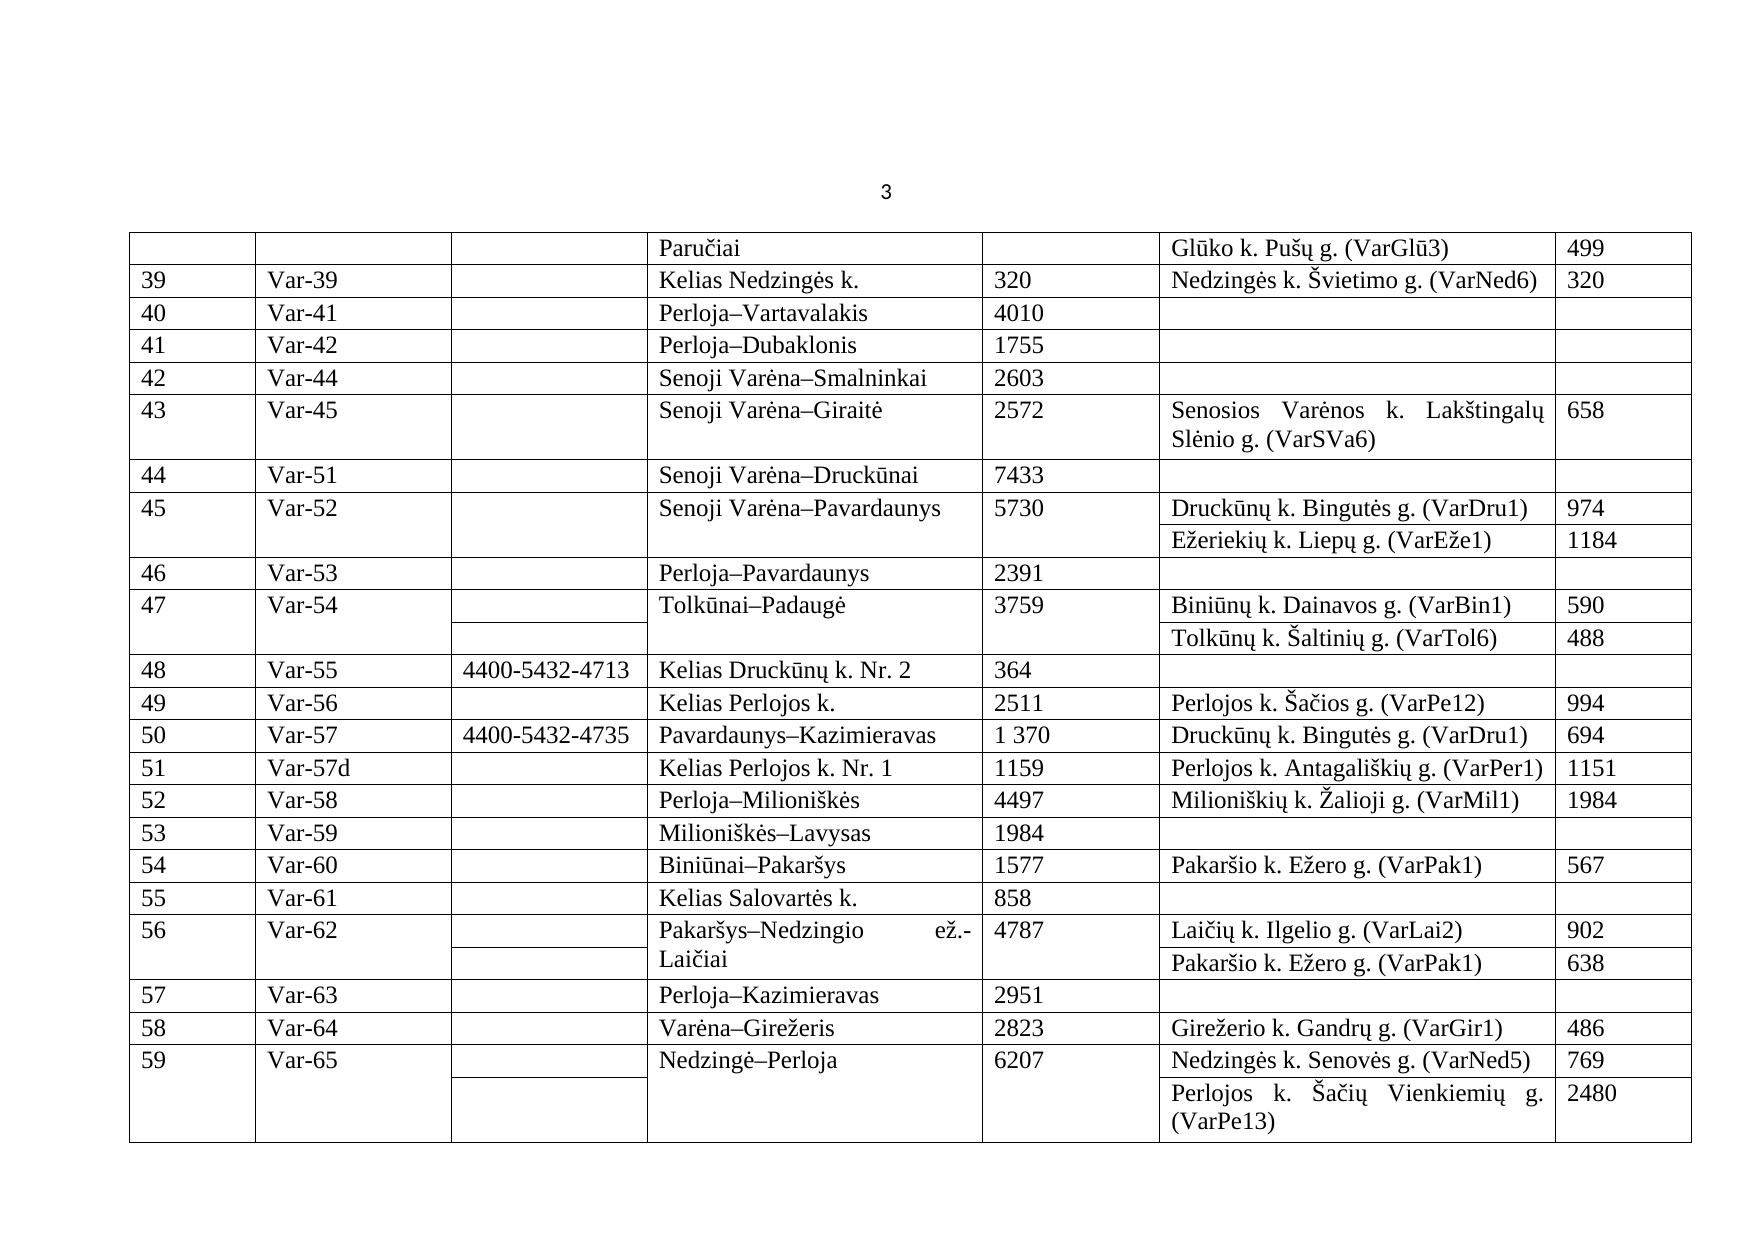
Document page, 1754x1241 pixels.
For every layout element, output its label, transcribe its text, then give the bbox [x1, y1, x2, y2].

table_cell Var-41 [256, 298, 451, 329]
table_cell 6207 [983, 1045, 1159, 1142]
table_cell 320 [1556, 265, 1691, 297]
table_cell 50 [130, 720, 255, 752]
table_cell Kelias Perlojos k. Nr. 1 [648, 753, 982, 784]
table_cell 1184 [1556, 525, 1691, 557]
table_cell 4400-5432-4735 [452, 720, 647, 752]
table_cell [452, 265, 647, 297]
table_cell Var-56 [256, 688, 451, 719]
table_cell Pakaršio k. Ežero g. (VarPak1) [1160, 948, 1555, 979]
table_cell Kelias Perlojos k. [648, 688, 982, 719]
table_cell [452, 493, 647, 557]
table_cell 42 [130, 363, 255, 394]
table_cell Pakaršio k. Ežero g. (VarPak1) [1160, 850, 1555, 882]
table_cell Milioniškių k. Žalioji g. (VarMil1) [1160, 785, 1555, 817]
table_cell 364 [983, 655, 1159, 687]
table_cell [452, 590, 647, 622]
table_cell [452, 395, 647, 459]
table_cell 590 [1556, 590, 1691, 622]
table_cell Milioniškės–Lavysas [648, 818, 982, 849]
table_cell 1151 [1556, 753, 1691, 784]
table_cell 638 [1556, 948, 1691, 979]
table_cell [452, 460, 647, 492]
table_cell 858 [983, 883, 1159, 914]
table_cell 902 [1556, 915, 1691, 947]
table_cell Pavardaunys–Kazimieravas [648, 720, 982, 752]
table_cell Biniūnai–Pakaršys [648, 850, 982, 882]
table_cell Perloja–Dubaklonis [648, 330, 982, 362]
table_cell [1160, 460, 1555, 492]
table_cell [452, 948, 647, 979]
table_cell Var-44 [256, 363, 451, 394]
table_cell Var-57 [256, 720, 451, 752]
table_cell Var-51 [256, 460, 451, 492]
table_cell [983, 233, 1159, 264]
table_cell Var-42 [256, 330, 451, 362]
table_cell 658 [1556, 395, 1691, 459]
table_cell [452, 980, 647, 1012]
table_cell 2511 [983, 688, 1159, 719]
table_cell 994 [1556, 688, 1691, 719]
table_cell [1556, 298, 1691, 329]
table_cell [452, 818, 647, 849]
table_cell Senoji Varėna–Pavardaunys [648, 493, 982, 557]
table_cell Var-64 [256, 1013, 451, 1044]
table_cell Var-63 [256, 980, 451, 1012]
table_cell 4787 [983, 915, 1159, 979]
table_cell [452, 850, 647, 882]
table_cell Kelias Druckūnų k. Nr. 2 [648, 655, 982, 687]
table_cell [1160, 818, 1555, 849]
table_cell [452, 785, 647, 817]
table_cell 1159 [983, 753, 1159, 784]
table_cell [452, 1013, 647, 1044]
table_cell Var-57d [256, 753, 451, 784]
table_cell [452, 558, 647, 589]
table_cell [1160, 883, 1555, 914]
table_cell [452, 233, 647, 264]
table_cell 59 [130, 1045, 255, 1142]
table_cell 52 [130, 785, 255, 817]
table_cell 2572 [983, 395, 1159, 459]
table_cell 4497 [983, 785, 1159, 817]
table_cell 43 [130, 395, 255, 459]
table_cell [1556, 980, 1691, 1012]
table_cell Druckūnų k. Bingutės g. (VarDru1) [1160, 720, 1555, 752]
table_cell 48 [130, 655, 255, 687]
table_cell 40 [130, 298, 255, 329]
table_cell Var-58 [256, 785, 451, 817]
table_cell 486 [1556, 1013, 1691, 1044]
table_cell 1 370 [983, 720, 1159, 752]
table_cell Perloja–Milioniškės [648, 785, 982, 817]
table_cell [130, 233, 255, 264]
table_cell Var-61 [256, 883, 451, 914]
table_cell Druckūnų k. Bingutės g. (VarDru1) [1160, 493, 1555, 524]
table_cell 49 [130, 688, 255, 719]
table_cell [1556, 330, 1691, 362]
table_cell Var-62 [256, 915, 451, 979]
table_cell [1556, 460, 1691, 492]
table_cell Senoji Varėna–Druckūnai [648, 460, 982, 492]
table_cell [1160, 298, 1555, 329]
table_cell [452, 623, 647, 654]
table_cell 55 [130, 883, 255, 914]
table_cell 694 [1556, 720, 1691, 752]
table_cell Nedzingė–Perloja [648, 1045, 982, 1142]
table_cell Biniūnų k. Dainavos g. (VarBin1) [1160, 590, 1555, 622]
table_cell [452, 298, 647, 329]
table_cell 974 [1556, 493, 1691, 524]
table_cell Perlojos k. Šačių Vienkiemių g. (VarPe13) [1160, 1078, 1555, 1142]
table_cell [452, 363, 647, 394]
table_cell 5730 [983, 493, 1159, 557]
table_cell Ežeriekių k. Liepų g. (VarEže1) [1160, 525, 1555, 557]
table_cell [1556, 363, 1691, 394]
table_cell 4400-5432-4713 [452, 655, 647, 687]
table_cell Senoji Varėna–Smalninkai [648, 363, 982, 394]
table_cell Kelias Salovartės k. [648, 883, 982, 914]
table_cell [1556, 883, 1691, 914]
table_cell 320 [983, 265, 1159, 297]
table_cell [1160, 363, 1555, 394]
table_cell [1556, 655, 1691, 687]
table_cell 1984 [983, 818, 1159, 849]
table_cell [452, 688, 647, 719]
table_cell 2951 [983, 980, 1159, 1012]
table_cell Pakaršys–Nedzingio ež.-Laičiai [648, 915, 982, 979]
table_cell 41 [130, 330, 255, 362]
table_cell [1160, 558, 1555, 589]
table_cell 1755 [983, 330, 1159, 362]
table_cell 51 [130, 753, 255, 784]
table_cell 58 [130, 1013, 255, 1044]
table_cell 53 [130, 818, 255, 849]
table_cell 2823 [983, 1013, 1159, 1044]
table_cell Varėna–Girežeris [648, 1013, 982, 1044]
table_cell 7433 [983, 460, 1159, 492]
table_cell 2391 [983, 558, 1159, 589]
table_cell 44 [130, 460, 255, 492]
table_cell [452, 915, 647, 947]
table_cell Kelias Nedzingės k. [648, 265, 982, 297]
table_cell Var-59 [256, 818, 451, 849]
table_cell [452, 883, 647, 914]
table_cell 4010 [983, 298, 1159, 329]
table_cell Nedzingės k. Senovės g. (VarNed5) [1160, 1045, 1555, 1077]
table_cell Var-52 [256, 493, 451, 557]
table_cell Glūko k. Pušų g. (VarGlū3) [1160, 233, 1555, 264]
table_cell Perloja–Kazimieravas [648, 980, 982, 1012]
table_cell Tolkūnai–Padaugė [648, 590, 982, 654]
table_cell Perlojos k. Antagališkių g. (VarPer1) [1160, 753, 1555, 784]
table_cell Paručiai [648, 233, 982, 264]
table_cell Perloja–Vartavalakis [648, 298, 982, 329]
table_cell 56 [130, 915, 255, 979]
table_cell Tolkūnų k. Šaltinių g. (VarTol6) [1160, 623, 1555, 654]
table_cell Var-39 [256, 265, 451, 297]
table_cell [452, 1045, 647, 1077]
table_cell [452, 330, 647, 362]
table_cell Var-54 [256, 590, 451, 654]
table_cell 2603 [983, 363, 1159, 394]
table_cell 54 [130, 850, 255, 882]
table_cell Perloja–Pavardaunys [648, 558, 982, 589]
table_cell Girežerio k. Gandrų g. (VarGir1) [1160, 1013, 1555, 1044]
table_cell 3759 [983, 590, 1159, 654]
table_cell Senosios Varėnos k. Lakštingalų Slėnio g. (VarSVa6) [1160, 395, 1555, 459]
table_cell [256, 233, 451, 264]
table_cell 1577 [983, 850, 1159, 882]
table_cell [452, 1078, 647, 1142]
table_cell [1160, 980, 1555, 1012]
table_cell 46 [130, 558, 255, 589]
table_cell [1160, 330, 1555, 362]
table_cell 499 [1556, 233, 1691, 264]
table_cell Var-55 [256, 655, 451, 687]
table_cell 2480 [1556, 1078, 1691, 1142]
table_cell 57 [130, 980, 255, 1012]
table_cell [452, 753, 647, 784]
table_cell [1556, 558, 1691, 589]
table_cell [1160, 655, 1555, 687]
table_cell Var-53 [256, 558, 451, 589]
table_cell Nedzingės k. Švietimo g. (VarNed6) [1160, 265, 1555, 297]
table_cell [1556, 818, 1691, 849]
table_cell 567 [1556, 850, 1691, 882]
table_cell 1984 [1556, 785, 1691, 817]
table_cell 769 [1556, 1045, 1691, 1077]
table_cell 488 [1556, 623, 1691, 654]
table_cell 45 [130, 493, 255, 557]
table_cell 39 [130, 265, 255, 297]
table_cell Senoji Varėna–Giraitė [648, 395, 982, 459]
table_cell Var-65 [256, 1045, 451, 1142]
table_cell Laičių k. Ilgelio g. (VarLai2) [1160, 915, 1555, 947]
table_cell Perlojos k. Šačios g. (VarPe12) [1160, 688, 1555, 719]
table_cell Var-60 [256, 850, 451, 882]
table_cell 47 [130, 590, 255, 654]
table_cell Var-45 [256, 395, 451, 459]
